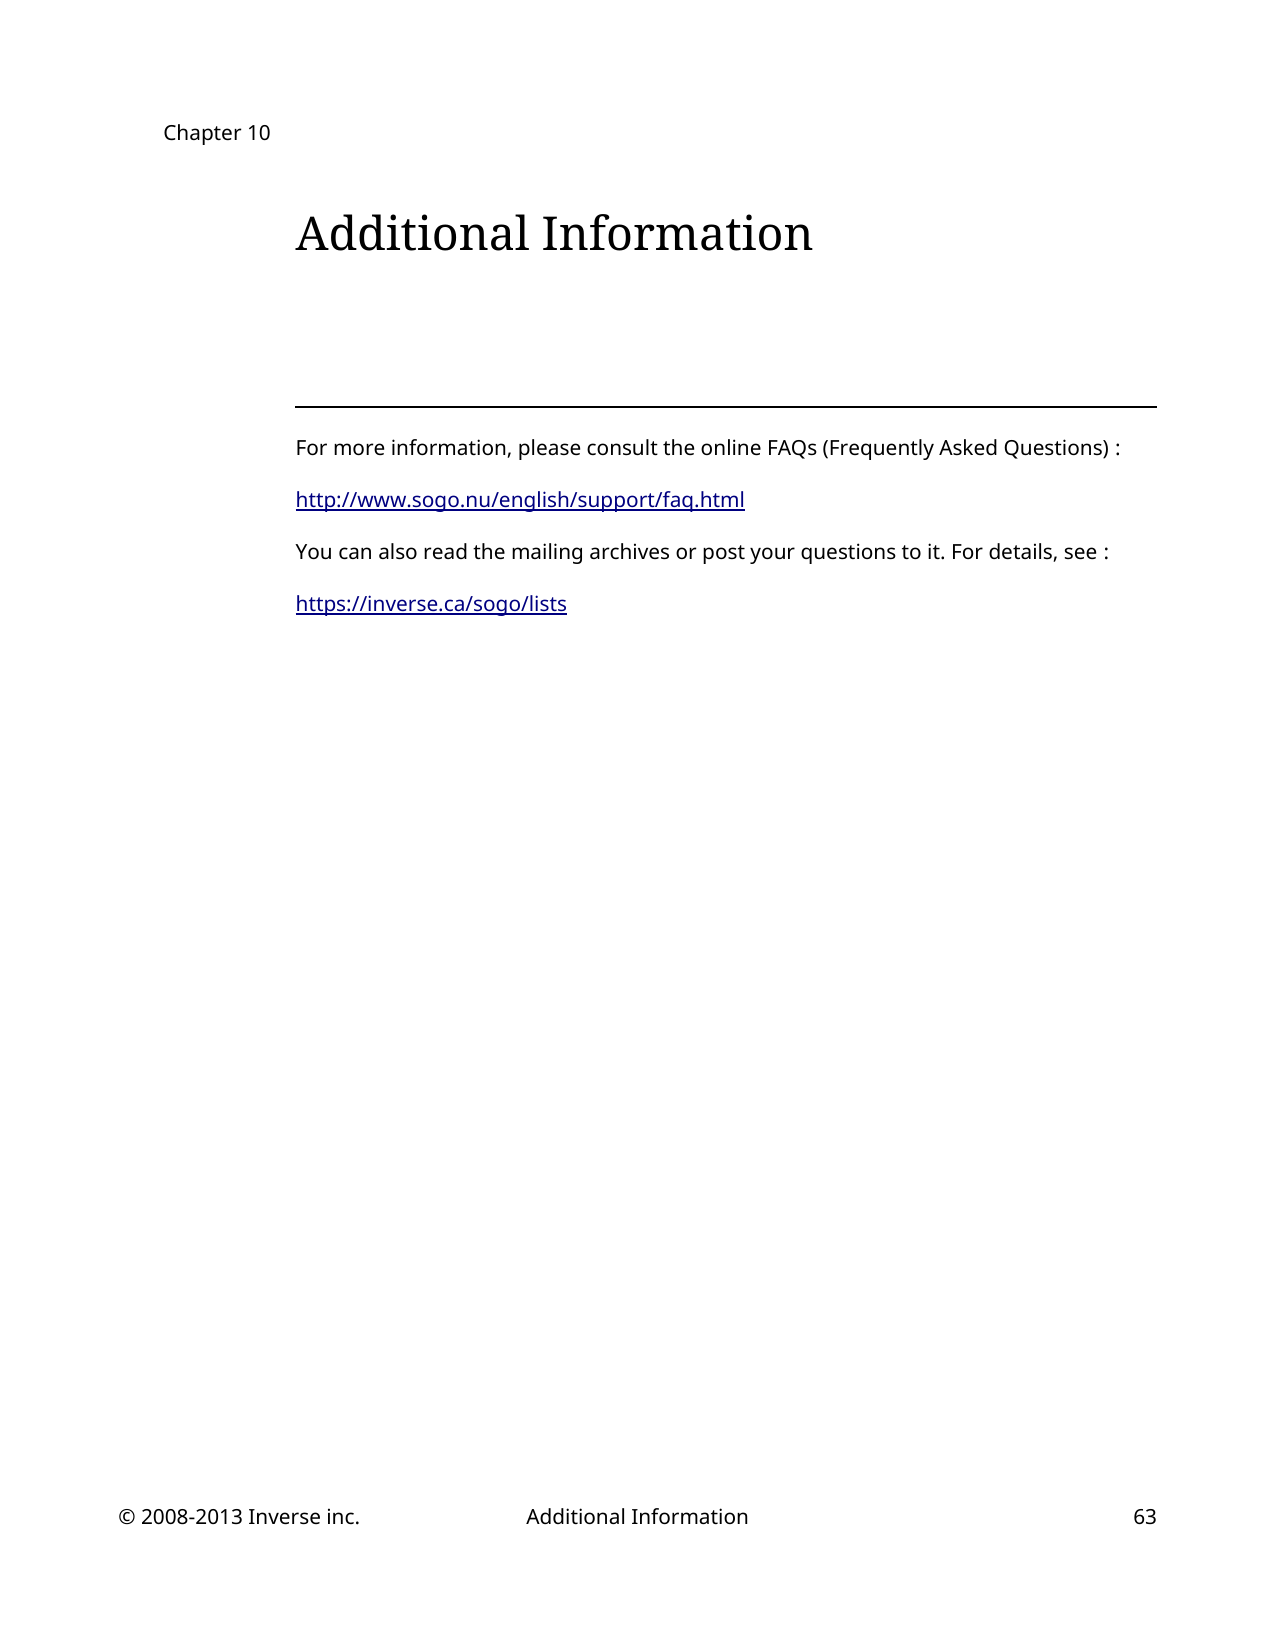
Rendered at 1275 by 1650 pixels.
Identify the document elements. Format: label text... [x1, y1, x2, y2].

text http://www.sogo.nu/english/support/faq.html [295, 485, 1157, 513]
text For more information, please consult the online FAQs (Frequently Asked Questions) : [295, 433, 1157, 461]
text You can also read the mailing archives or post your questions to it. For details, see : [295, 537, 1157, 566]
text https://inverse.ca/sogo/lists [295, 589, 1157, 618]
subtitle Additional Information [295, 201, 1157, 406]
